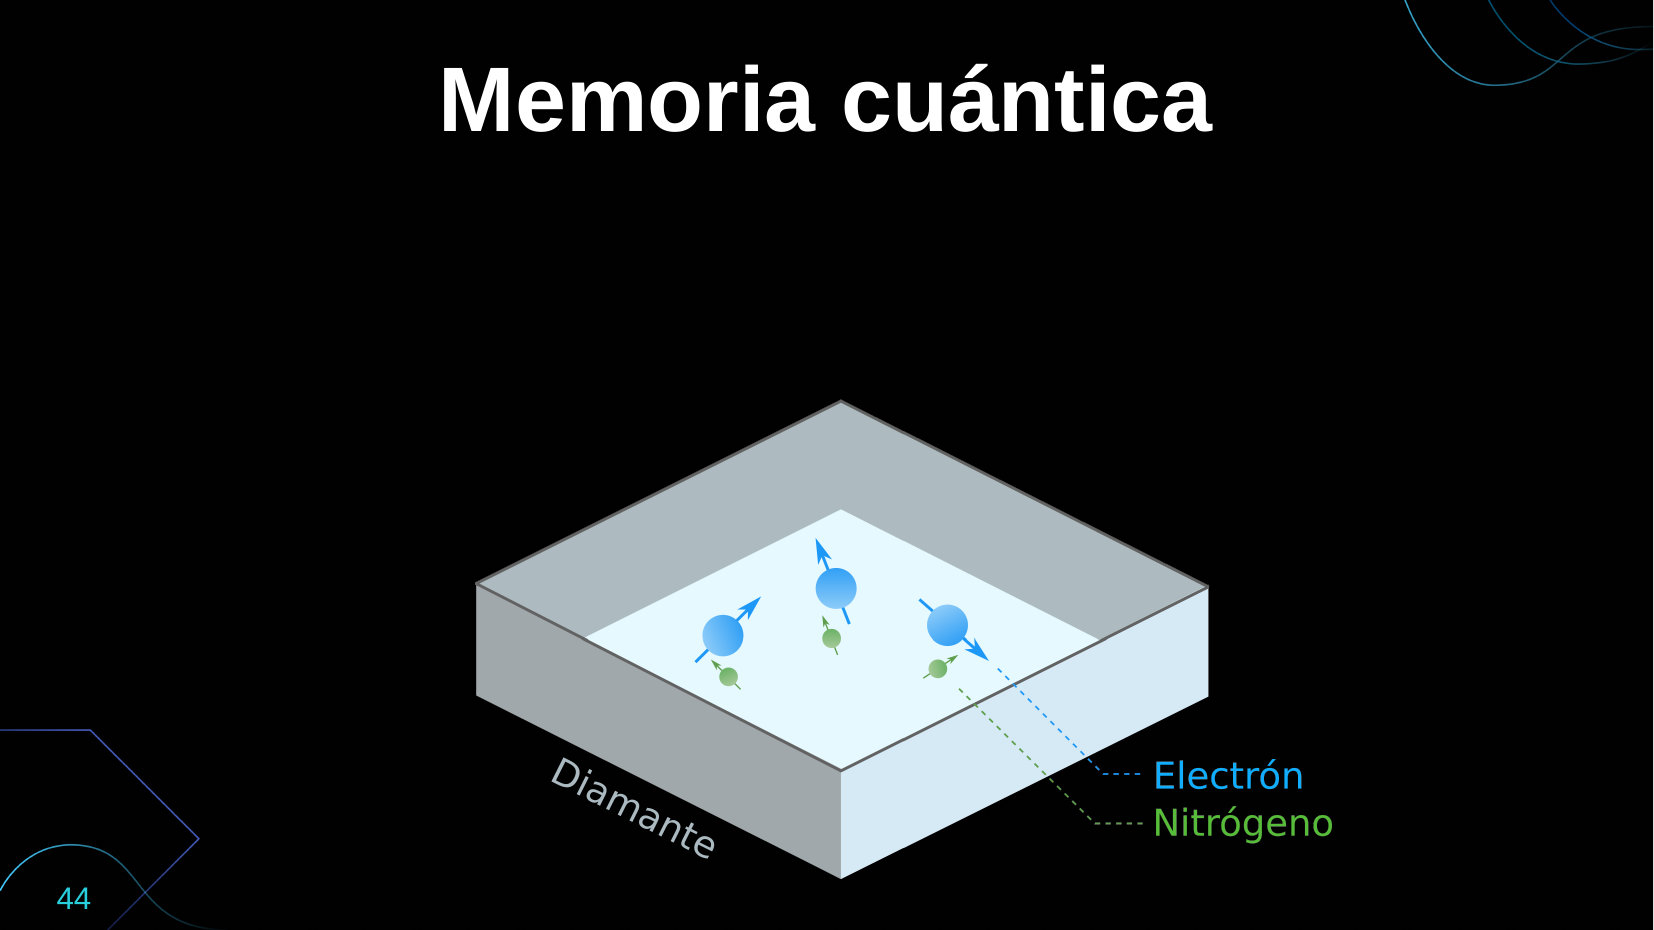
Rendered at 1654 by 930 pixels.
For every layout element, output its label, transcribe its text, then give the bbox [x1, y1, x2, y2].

text_box Memoria cuántica [424, 40, 1229, 159]
picture [0, 0, 1654, 930]
text_box [42, 873, 215, 930]
